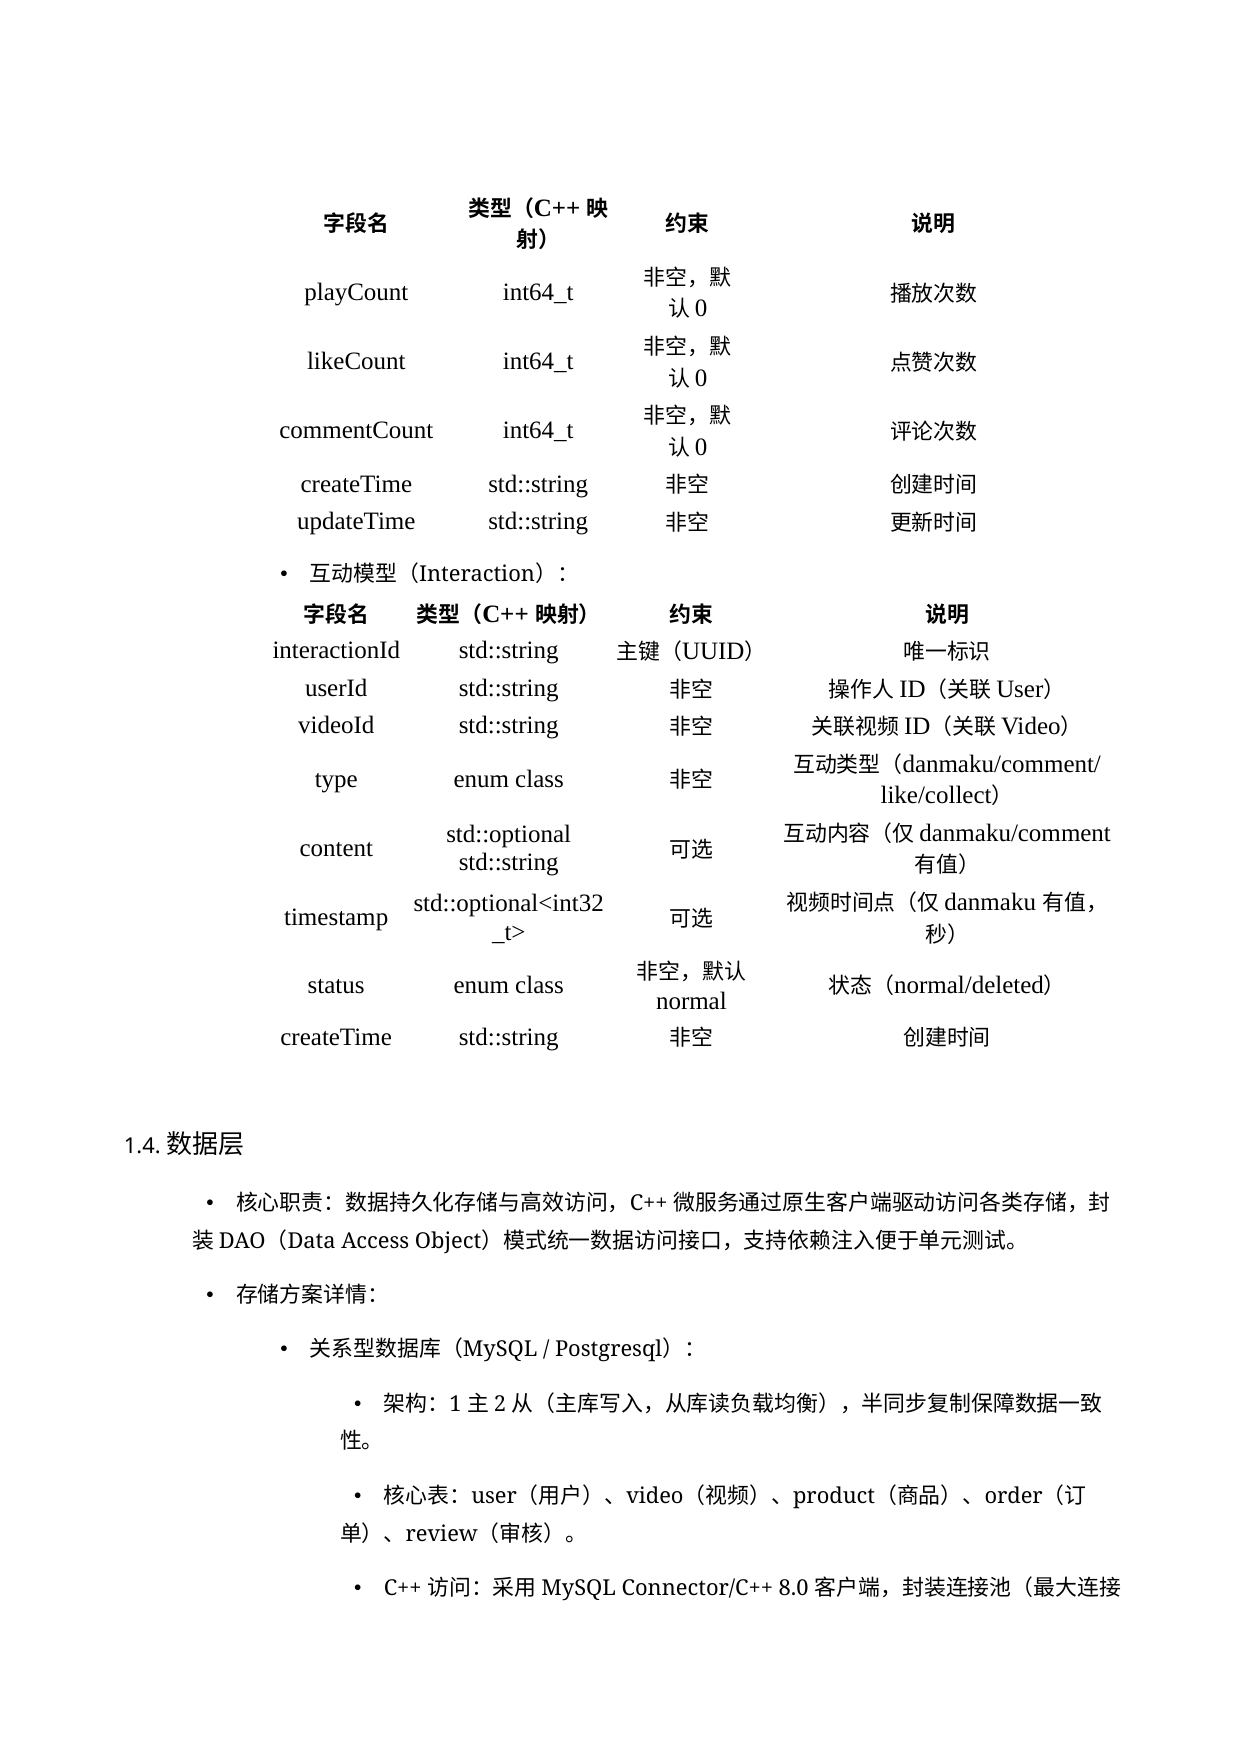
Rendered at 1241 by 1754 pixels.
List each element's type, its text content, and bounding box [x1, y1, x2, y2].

table_cell likeCount [266, 326, 446, 395]
table_cell userId [266, 669, 406, 706]
table_cell 非空，默认 normal [611, 951, 772, 1017]
table_cell interactionId [266, 631, 406, 669]
table_cell updateTime [266, 502, 446, 539]
table_cell std::string [446, 464, 630, 502]
table_cell 互动内容（仅 danmaku/comment 有值） [772, 813, 1122, 882]
table_cell status [266, 951, 406, 1017]
table_cell 唯一标识 [772, 631, 1122, 669]
table_header 类型（C++ 映射） [406, 594, 611, 631]
table_cell int64_t [446, 395, 630, 464]
table_cell videoId [266, 706, 406, 744]
table_cell 非空 [611, 669, 772, 706]
table_cell 更新时间 [745, 502, 1122, 539]
table_cell 非空 [630, 464, 745, 502]
list 核心表：user（用户）、video（视频）、product（商品）、order（订单）、review（审核）。 [310, 1478, 1122, 1547]
table_cell 非空 [611, 706, 772, 744]
table_cell 播放次数 [745, 257, 1122, 326]
table_header 约束 [611, 594, 772, 631]
table_cell 创建时间 [772, 1018, 1122, 1055]
table_header 类型（C++ 映射） [446, 188, 630, 257]
table_cell commentCount [266, 395, 446, 464]
table_cell 状态（normal/deleted） [772, 951, 1122, 1017]
table_cell type [266, 744, 406, 813]
list 关系型数据库（MySQL / Postgresql）： [236, 1331, 1122, 1363]
list 架构：1 主 2 从（主库写入，从库读负载均衡），半同步复制保障数据一致性。 [310, 1386, 1122, 1455]
table_cell std::optional<int32_t> [406, 882, 611, 951]
table_cell content [266, 813, 406, 882]
table_cell std::string [406, 1018, 611, 1055]
table_cell 可选 [611, 882, 772, 951]
table_cell 点赞次数 [745, 326, 1122, 395]
table_cell int64_t [446, 326, 630, 395]
table_header 说明 [772, 594, 1122, 631]
list 互动模型（Interaction）： [236, 556, 1122, 587]
table_cell std::string [406, 669, 611, 706]
table_cell std::optional std::string [406, 813, 611, 882]
table_cell 视频时间点（仅 danmaku 有值，秒） [772, 882, 1122, 951]
table_header 字段名 [266, 188, 446, 257]
table_cell 非空 [611, 744, 772, 813]
table_header 说明 [745, 188, 1122, 257]
table_cell 非空 [630, 502, 745, 539]
table_cell 操作人 ID（关联 User） [772, 669, 1122, 706]
table_cell 非空，默认 0 [630, 395, 745, 464]
table_cell playCount [266, 257, 446, 326]
table_cell std::string [446, 502, 630, 539]
table_cell std::string [406, 706, 611, 744]
table_cell 评论次数 [745, 395, 1122, 464]
table_cell std::string [406, 631, 611, 669]
list 核心职责：数据持久化存储与高效访问，C++ 微服务通过原生客户端驱动访问各类存储，封装 DAO（Data Access Object）模式统一数据访问接口，支持依赖注入便于单元测试。 [162, 1184, 1122, 1254]
table_cell 非空，默认 0 [630, 326, 745, 395]
table_header 字段名 [266, 594, 406, 631]
table_cell createTime [266, 464, 446, 502]
table_cell 可选 [611, 813, 772, 882]
table_cell 关联视频 ID（关联 Video） [772, 706, 1122, 744]
table_cell 非空 [611, 1018, 772, 1055]
subtitle 数据层 [118, 1123, 1122, 1161]
table_cell 互动类型（danmaku/comment/like/collect） [772, 744, 1122, 813]
table_cell int64_t [446, 257, 630, 326]
list C++ 访问：采用 MySQL Connector/C++ 8.0 客户端，封装连接池（最大连接 [310, 1570, 1122, 1602]
table_cell enum class [406, 951, 611, 1017]
table_cell 非空，默认 0 [630, 257, 745, 326]
table_cell 创建时间 [745, 464, 1122, 502]
table_cell timestamp [266, 882, 406, 951]
table_header 约束 [630, 188, 745, 257]
table_cell 主键（UUID） [611, 631, 772, 669]
table_cell createTime [266, 1018, 406, 1055]
list 存储方案详情： [162, 1277, 1122, 1309]
table_cell enum class [406, 744, 611, 813]
